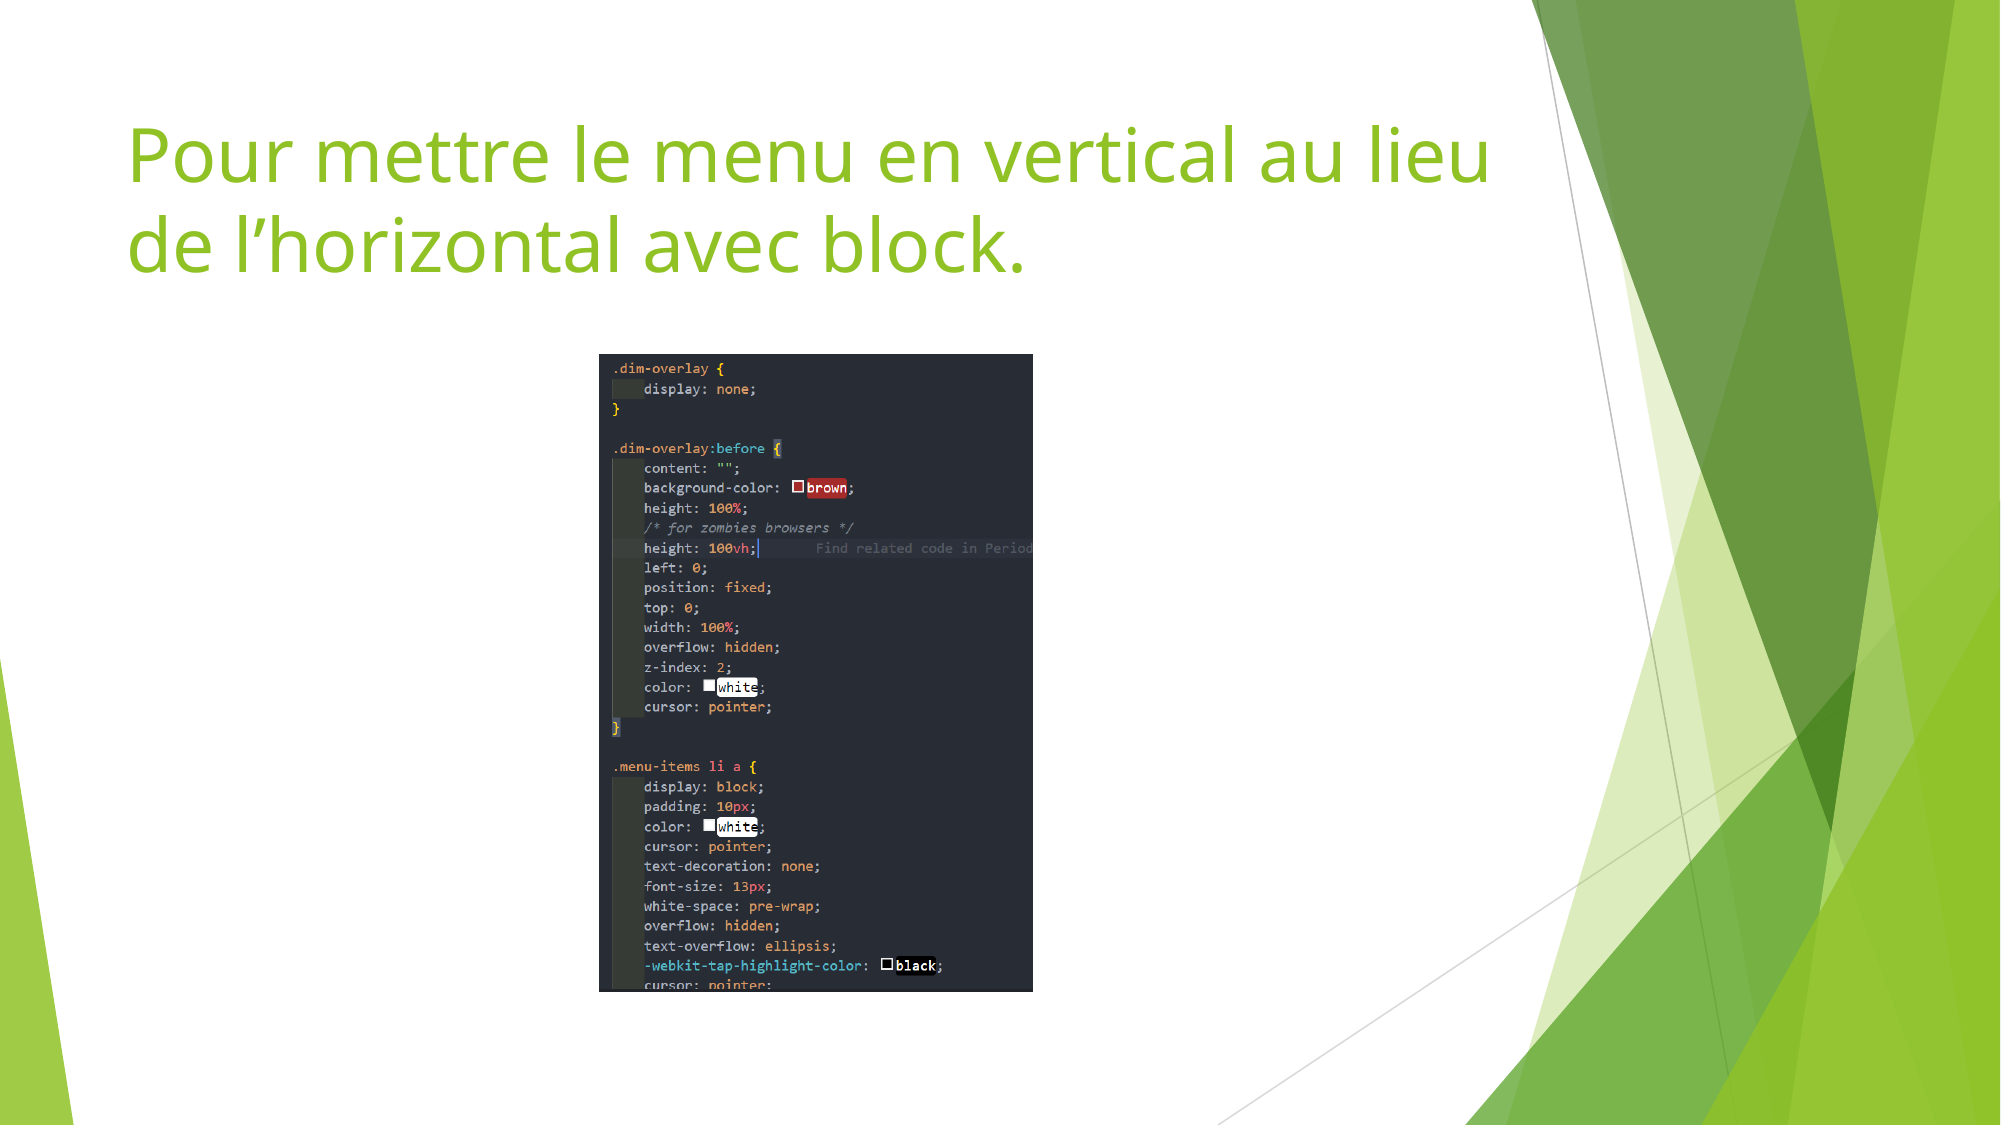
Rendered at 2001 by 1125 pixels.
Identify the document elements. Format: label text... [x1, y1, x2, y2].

title Pour mettre le menu en vertical au lieu de l’horizontal avec block. [111, 99, 1522, 317]
picture [599, 354, 1033, 992]
